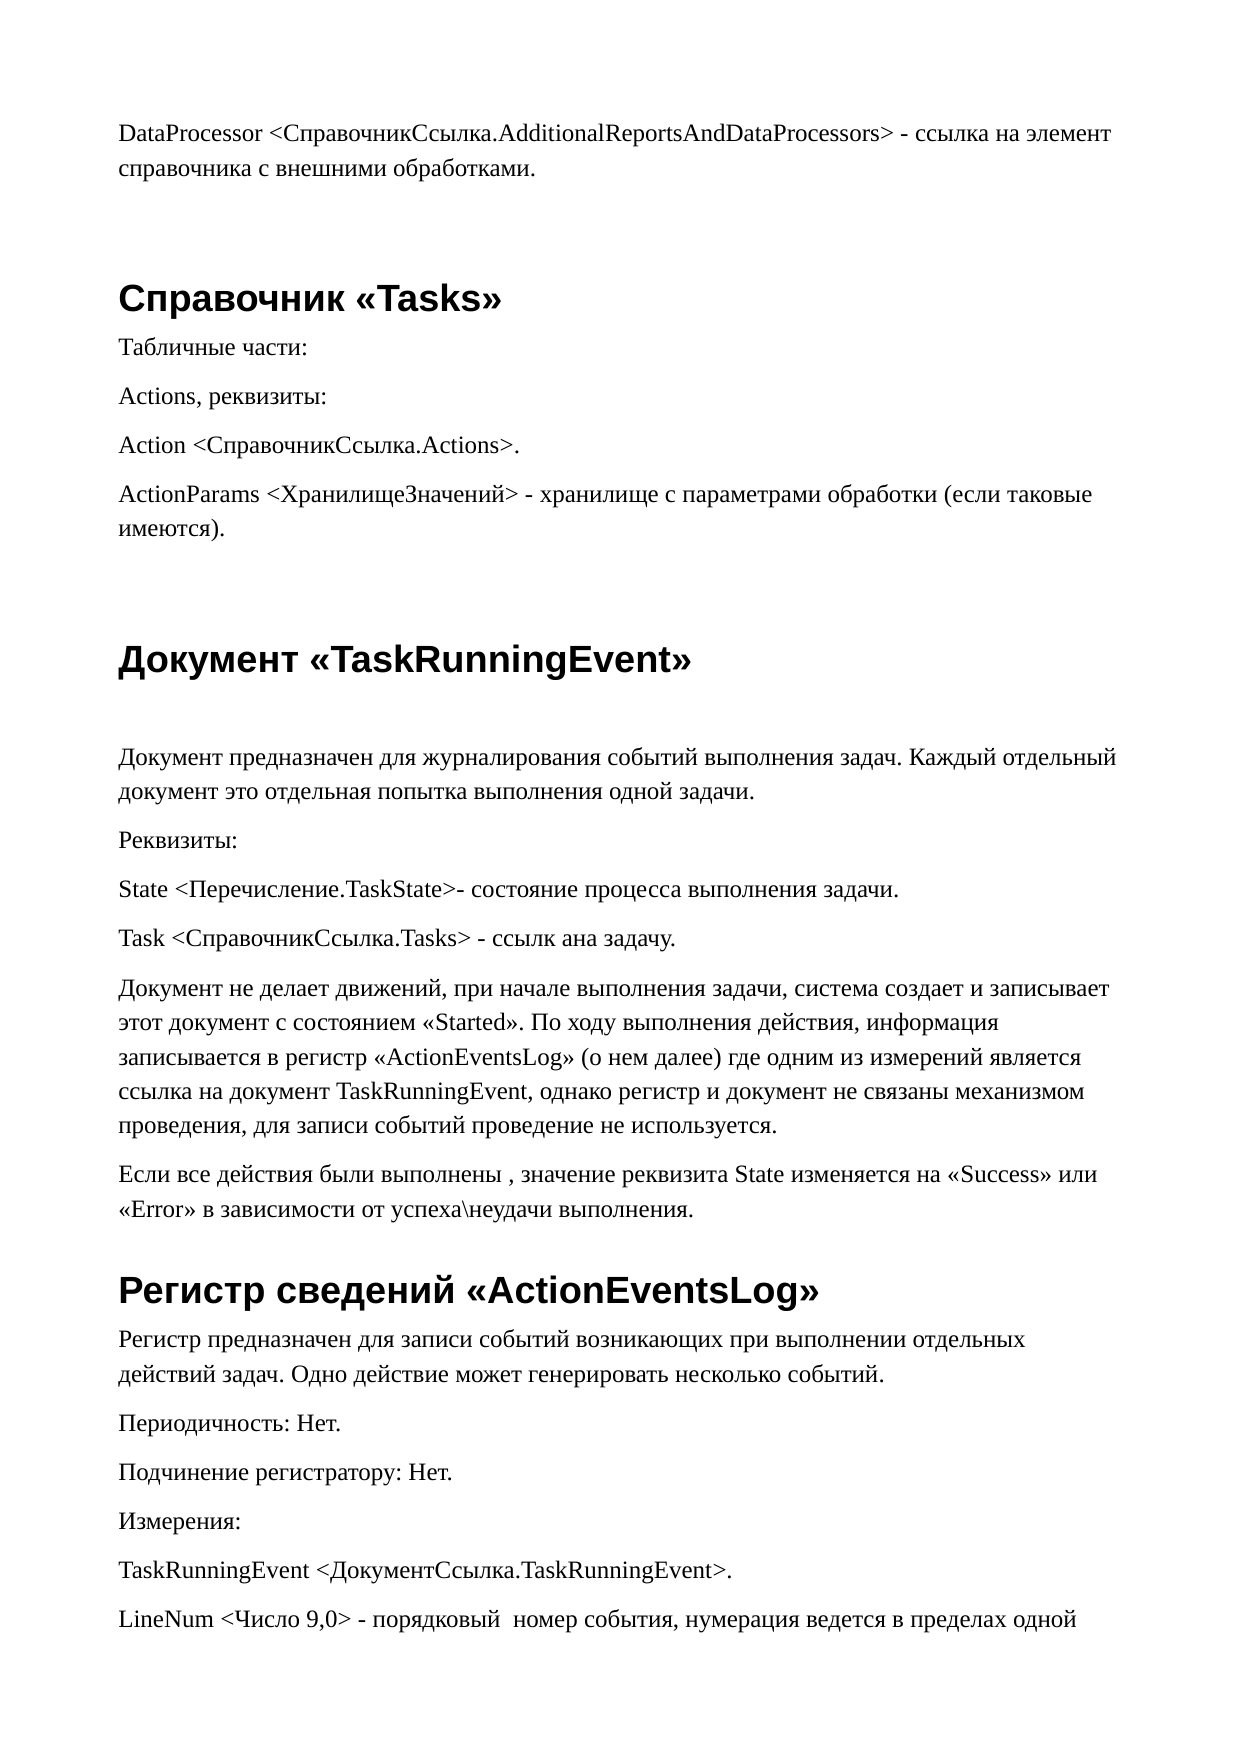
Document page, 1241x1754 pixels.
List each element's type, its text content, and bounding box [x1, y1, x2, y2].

text LineNum <Число 9,0> - порядковый номер события, нумерация ведется в пределах одной [118, 1604, 1122, 1633]
text Реквизиты: [118, 825, 1122, 854]
text Измерения: [118, 1506, 1122, 1535]
text Регистр предназначен для записи событий возникающих при выполнении отдельных действий задач. Одно действие может генерировать несколько событий. [118, 1324, 1122, 1387]
text Документ не делает движений, при начале выполнения задачи, система создает и записывает этот документ с состоянием «Started». По ходу выполнения действия, информация записывается в регистр «ActionEventsLog» (о нем далее) где одним из измерений является ссылка на документ TaskRunningEvent, однако регистр и документ не связаны механизмом проведения, для записи событий проведение не используется. [118, 973, 1122, 1139]
text State <Перечисление.TaskState>- состояние процесса выполнения задачи. [118, 874, 1122, 903]
text Action <СправочникСсылка.Actions>. [118, 430, 1122, 459]
text ActionParams <ХранилищеЗначений> - хранилище с параметрами обработки (если таковые имеются). [118, 479, 1122, 542]
subtitle Документ «TaskRunningEvent» [118, 637, 1122, 680]
text DataProcessor <СправочникСсылка.AdditionalReportsAndDataProcessors> - ссылка на элемент справочника с внешними обработками. [118, 118, 1122, 181]
text Подчинение регистратору: Нет. [118, 1457, 1122, 1486]
text Task <СправочникСсылка.Tasks> - ссылк ана задачу. [118, 923, 1122, 952]
subtitle Справочник «Tasks» [118, 276, 1122, 319]
text Документ предназначен для журналирования событий выполнения задач. Каждый отдельный документ это отдельная попытка выполнения одной задачи. [118, 742, 1122, 805]
subtitle Регистр сведений «ActionEventsLog» [118, 1268, 1122, 1312]
text TaskRunningEvent <ДокументСсылка.TaskRunningEvent>. [118, 1555, 1122, 1584]
text Периодичность: Нет. [118, 1408, 1122, 1437]
text Actions, реквизиты: [118, 381, 1122, 410]
text Табличные части: [118, 332, 1122, 361]
text Если все действия были выполнены , значение реквизита State изменяется на «Success» или «Error» в зависимости от успеха\неудачи выполнения. [118, 1159, 1122, 1223]
